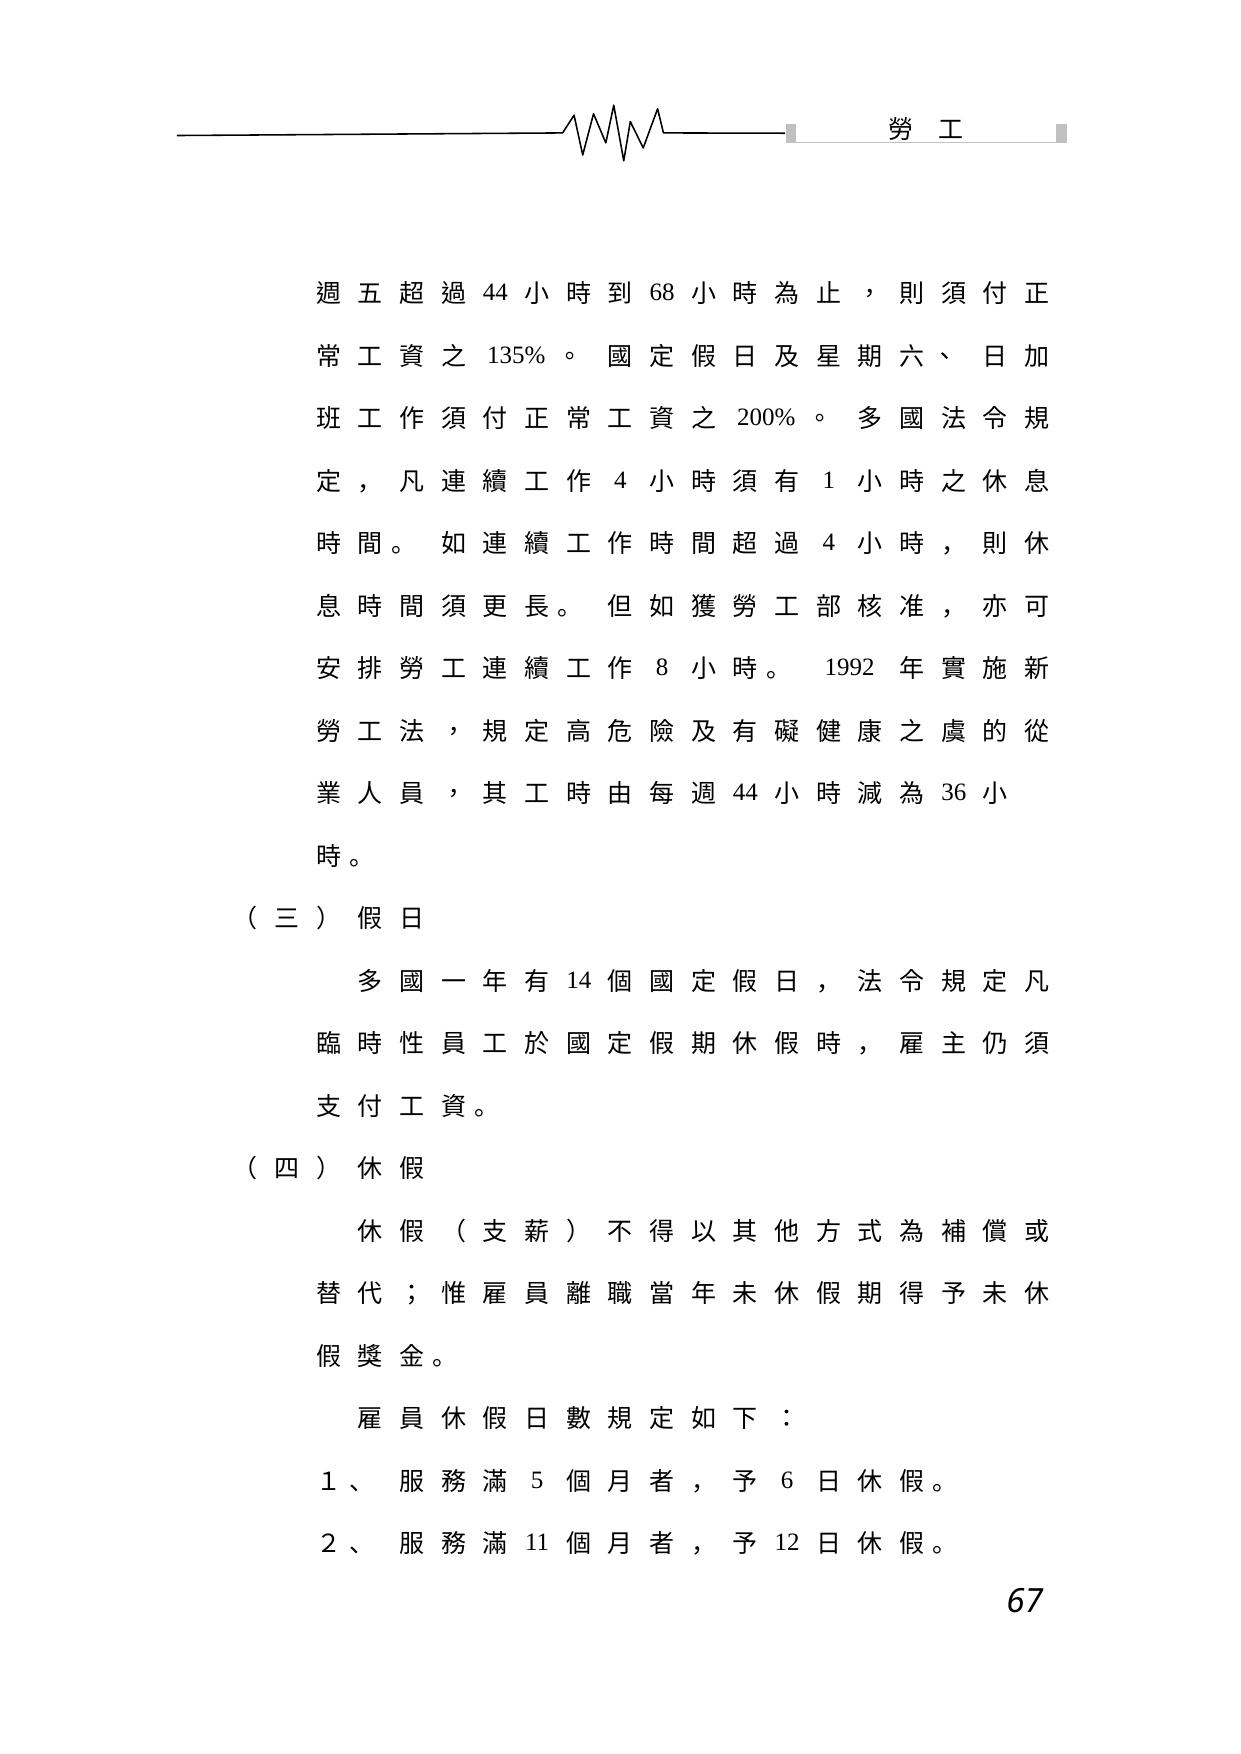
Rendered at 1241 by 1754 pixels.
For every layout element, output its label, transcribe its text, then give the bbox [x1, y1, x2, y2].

text ２、服務滿11個月者，予12日休假。 [281, 1500, 1058, 1563]
text 雇員休假日數規定如下： [281, 1375, 1058, 1438]
text １、服務滿5個月者，予6日休假。 [281, 1438, 1058, 1500]
text （三）假日 [207, 875, 1058, 938]
text 休假（支薪）不得以其他方式為補償或替代；惟雇員離職當年未休假期得予未休假獎金。 [281, 1188, 1058, 1375]
text （四）休假 [207, 1125, 1058, 1188]
text 多國一年有14個國定假日，法令規定凡臨時性員工於國定假期休假時，雇主仍須支付工資。 [281, 938, 1058, 1125]
text 週五超過44小時到68小時為止，則須付正常工資之135%。國定假日及星期六、日加班工作須付正常工資之200%。多國法令規定，凡連續工作4小時須有1小時之休息時間。如連續工作時間超過4小時，則休息時間須更長。但如獲勞工部核准，亦可安排勞工連續工作8小時。1992年實施新勞工法，規定高危險及有礙健康之虞的從業人員，其工時由每週44小時減為36小時。 [281, 250, 1058, 875]
